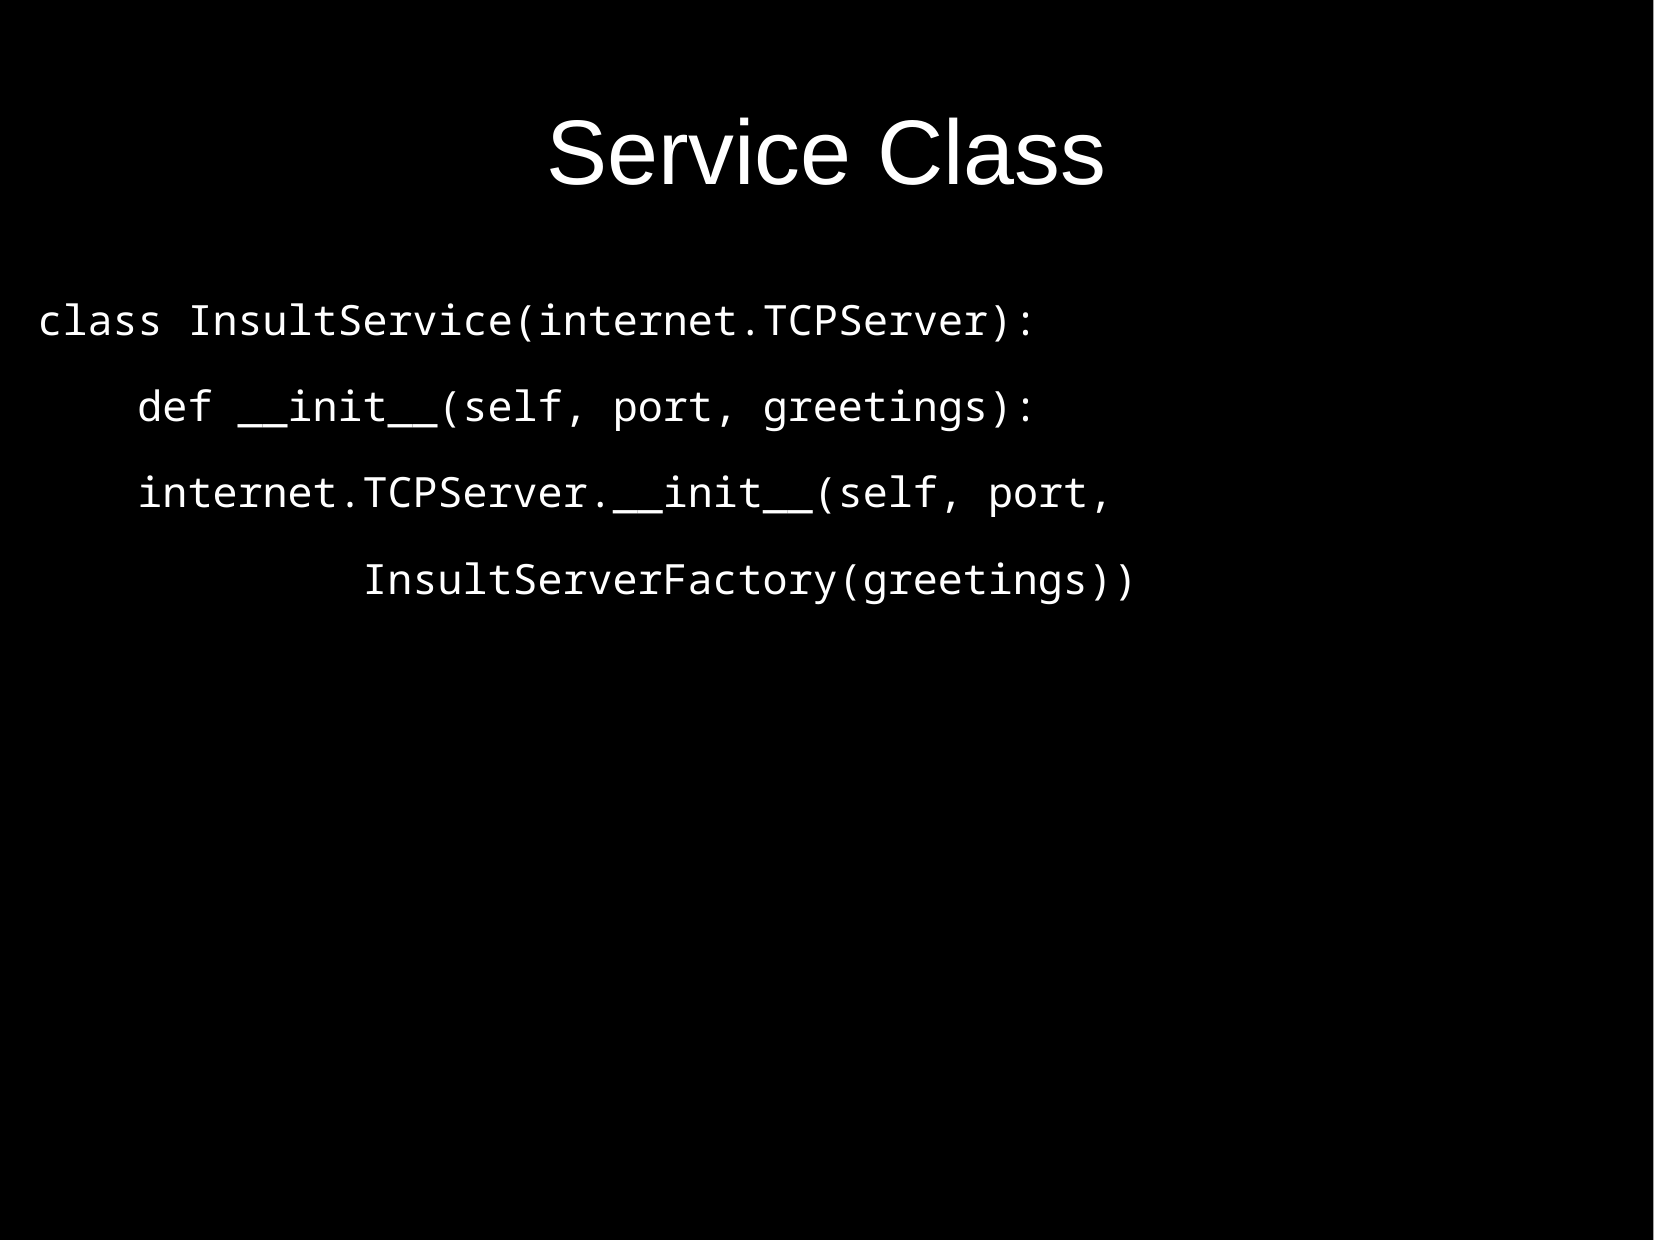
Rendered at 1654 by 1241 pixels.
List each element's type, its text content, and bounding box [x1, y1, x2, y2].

list class InsultService(internet.TCPServer): def __init__(self, port, greetings): internet.TCPServer.__init__(self, port, InsultServerFactory(greetings)) [37, 290, 1613, 1094]
title Service Class [82, 56, 1571, 250]
